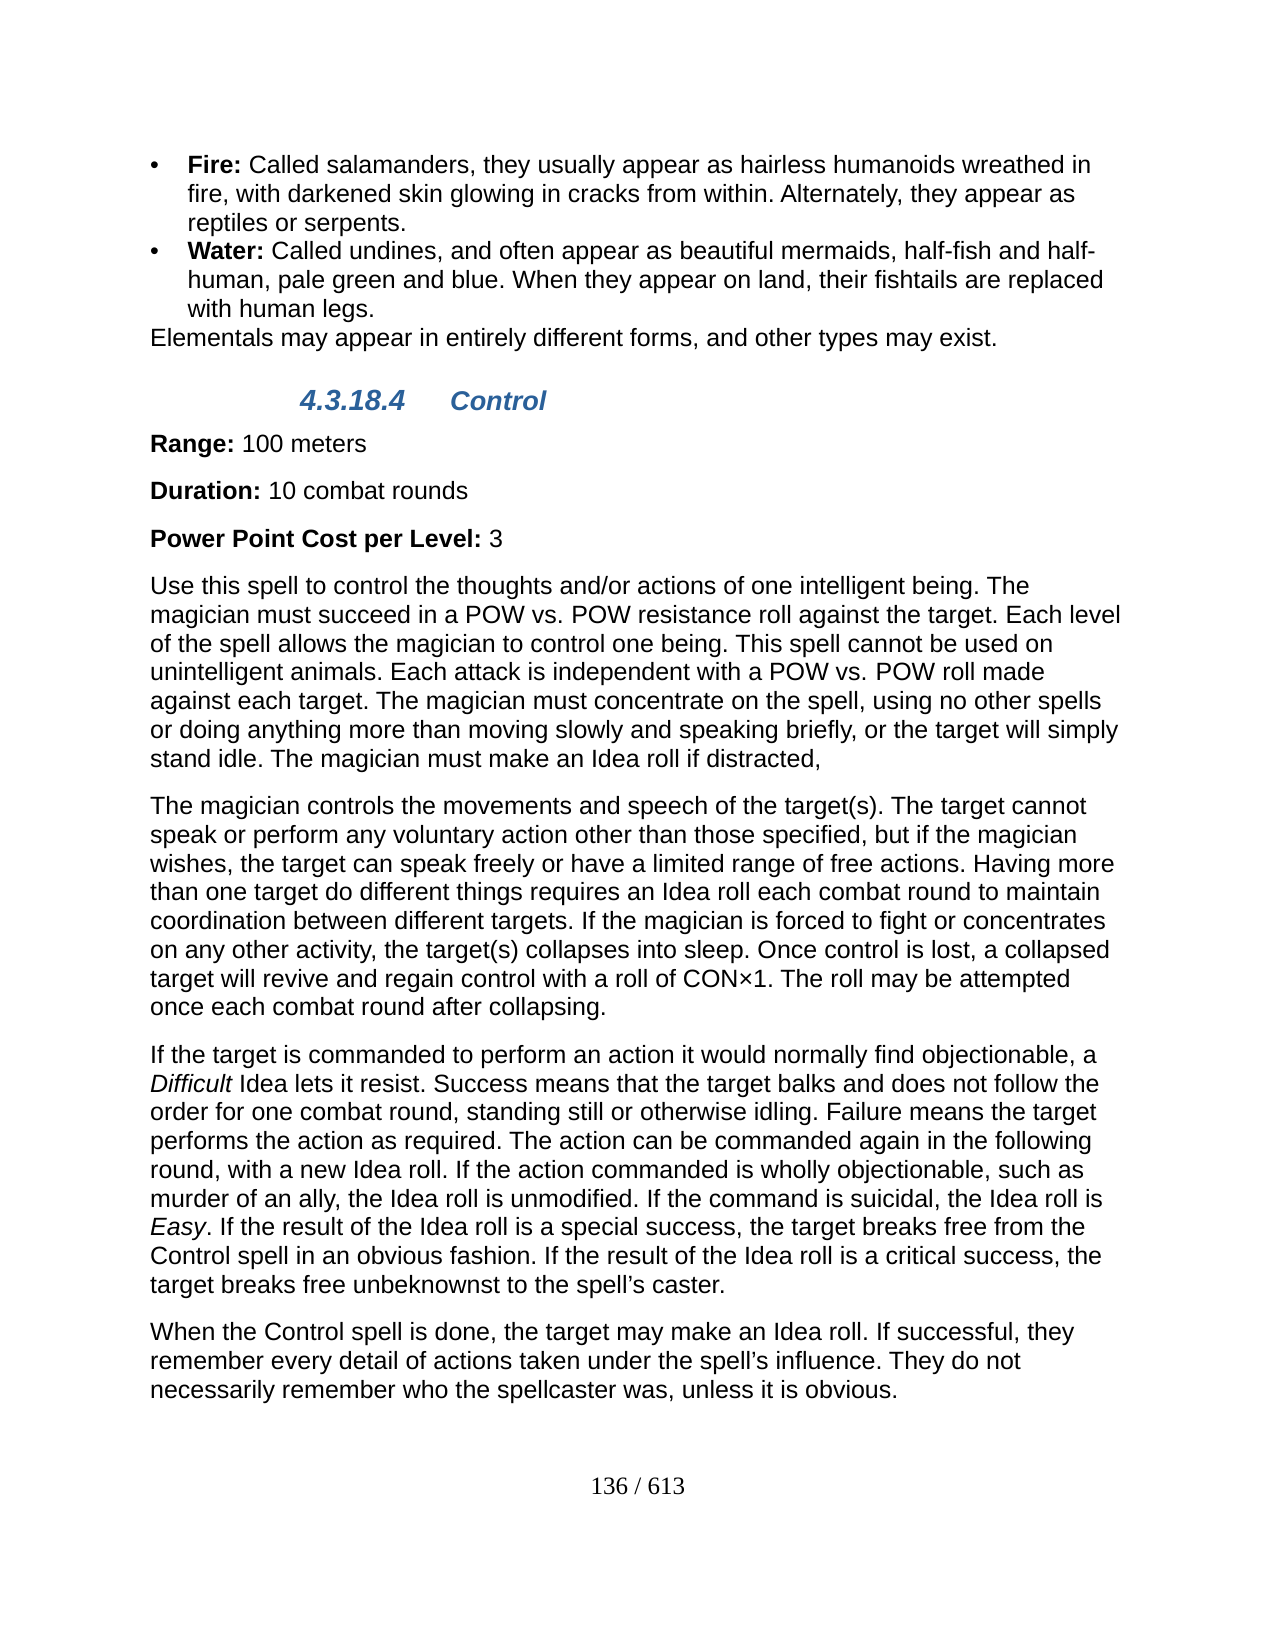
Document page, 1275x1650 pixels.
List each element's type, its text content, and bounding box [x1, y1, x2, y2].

text Power Point Cost per Level: 3 [150, 523, 1125, 552]
text Range: 100 meters [150, 428, 1125, 457]
text When the Control spell is done, the target may make an Idea roll. If successful, they remember every detail of actions taken under the spell’s influence. They do not necessarily remember who the spellcaster was, unless it is obvious. [150, 1317, 1125, 1403]
text Elementals may appear in entirely different forms, and other types may exist. [150, 322, 1125, 351]
text Use this spell to control the thoughts and/or actions of one intelligent being. The magician must succeed in a POW vs. POW resistance roll against the target. Each level of the spell allows the magician to control one being. This spell cannot be used on unintelligent animals. Each attack is independent with a POW vs. POW roll made against each target. The magician must concentrate on the spell, using no other spells or doing anything more than moving slowly and speaking briefly, or the target will simply stand idle. The magician must make an Idea roll if distracted, [150, 571, 1125, 772]
text • Water: Called undines, and often appear as beautiful mermaids, half-fish and half-human, pale green and blue. When they appear on land, their fishtails are replaced with human legs. [150, 236, 1125, 322]
text • Fire: Called salamanders, they usually appear as hairless humanoids wreathed in fire, with darkened skin glowing in cracks from within. Alternately, they appear as reptiles or serpents. [150, 150, 1125, 236]
text If the target is commanded to perform an action it would normally find objectionable, a Difficult Idea lets it resist. Success means that the target balks and does not follow the order for one combat round, standing still or otherwise idling. Failure means the target performs the action as required. The action can be commanded again in the following round, with a new Idea roll. If the action commanded is wholly objectionable, such as murder of an ally, the Idea roll is unmodified. If the command is suicidal, the Idea roll is Easy. If the result of the Idea roll is a special success, the target breaks free from the Control spell in an obvious fashion. If the result of the Idea roll is a critical success, the target breaks free unbeknownst to the spell’s caster. [150, 1040, 1125, 1298]
subtitle Control [300, 382, 1125, 416]
text Duration: 10 combat rounds [150, 476, 1125, 505]
text The magician controls the movements and speech of the target(s). The target cannot speak or perform any voluntary action other than those specified, but if the magician wishes, the target can speak freely or have a limited range of free actions. Having more than one target do different things requires an Idea roll each combat round to maintain coordination between different targets. If the magician is forced to fight or concentrates on any other activity, the target(s) collapses into sleep. Once control is lost, a collapsed target will revive and regain control with a roll of CON×1. The roll may be attempted once each combat round after collapsing. [150, 791, 1125, 1021]
